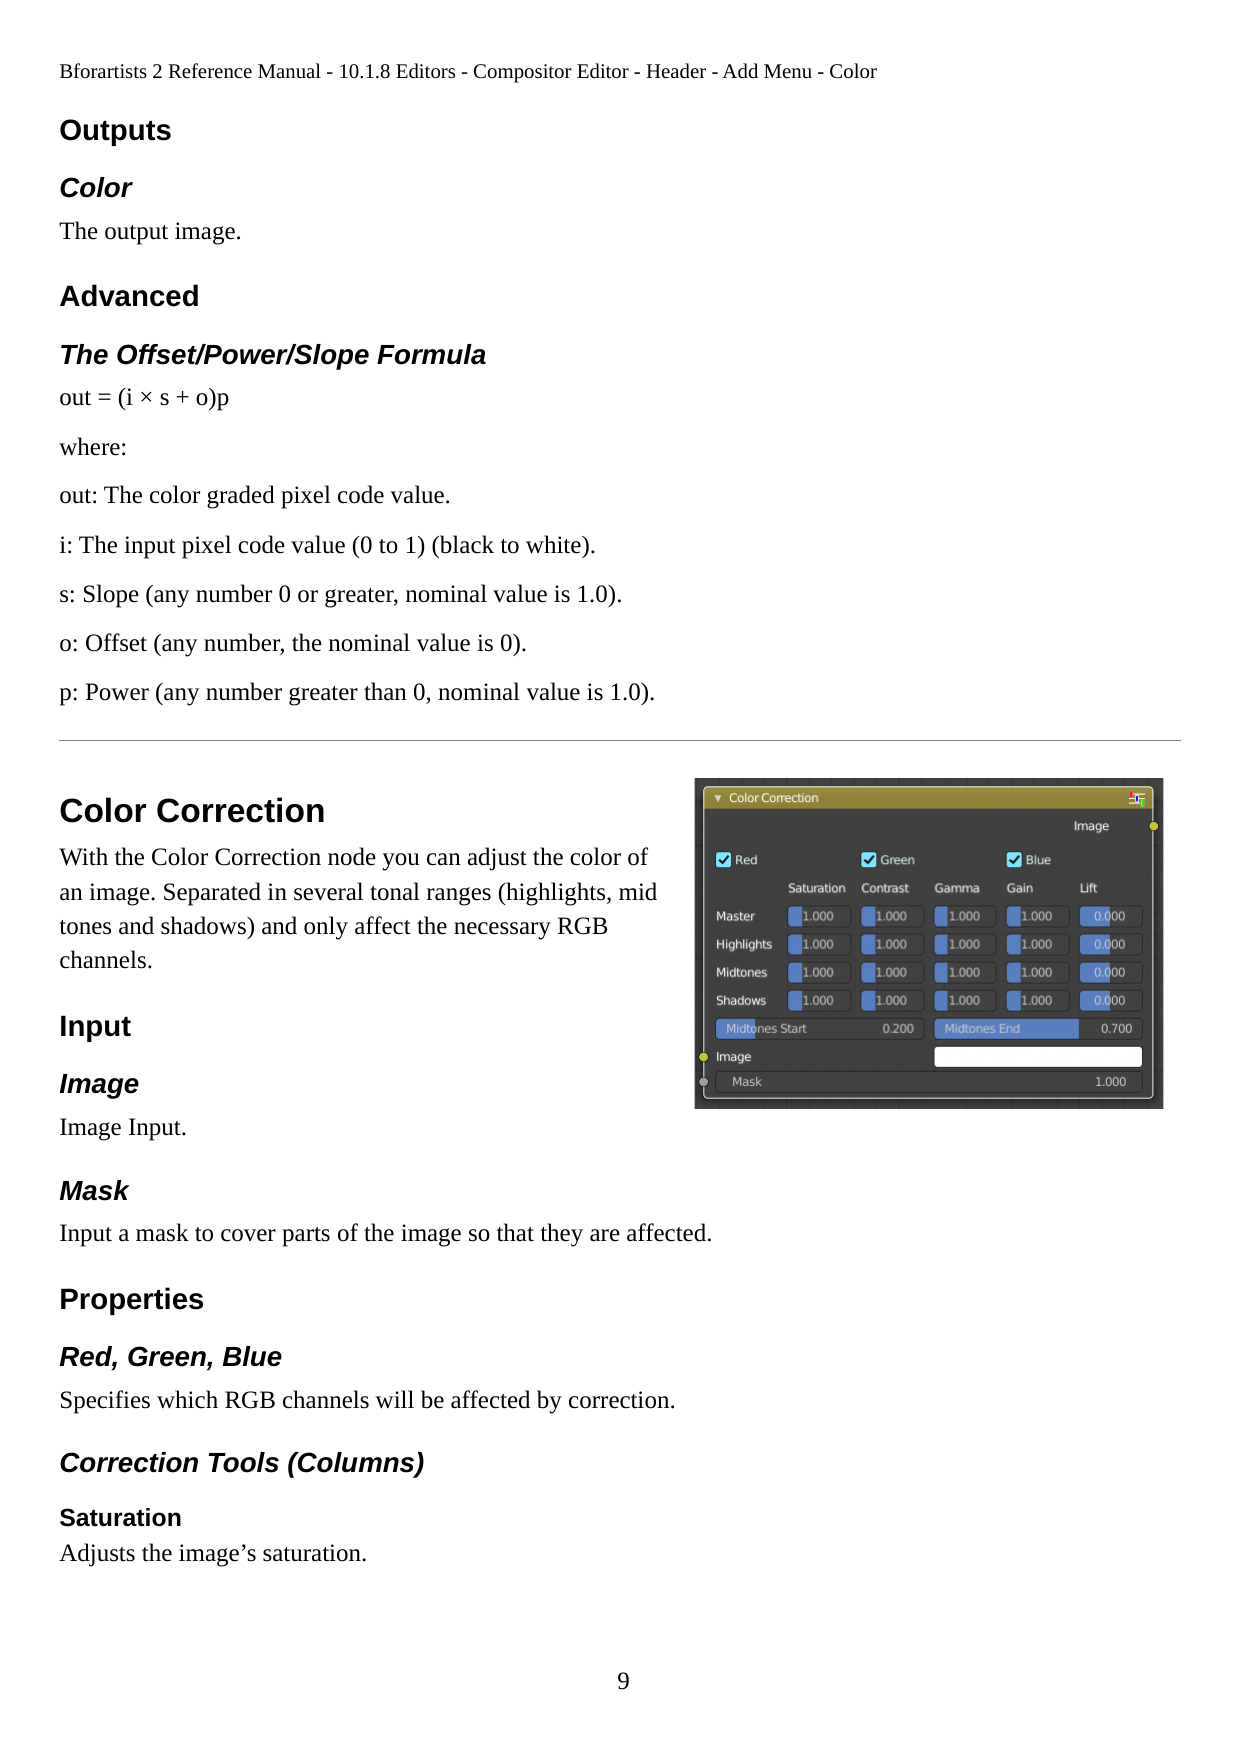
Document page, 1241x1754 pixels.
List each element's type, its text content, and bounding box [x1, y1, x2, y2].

subtitle Advanced [59, 279, 1181, 313]
text Image Input. [59, 1112, 1181, 1141]
subtitle [1164, 1009, 1181, 1043]
subtitle [1164, 791, 1181, 829]
subtitle Mask [59, 1174, 1181, 1206]
subtitle Color Correction [59, 791, 694, 829]
text Specifies which RGB channels will be affected by correction. [59, 1385, 1181, 1414]
subtitle Correction Tools (Columns) [59, 1447, 1181, 1478]
text The output image. [59, 216, 1181, 244]
subtitle Color [59, 171, 1181, 203]
picture [694, 778, 1164, 1109]
text out = (i × s + o)p [59, 382, 1181, 411]
subtitle The Offset/Power/Slope Formula [59, 338, 1181, 370]
subtitle Input [59, 1009, 694, 1043]
text Adjusts the image’s saturation. [59, 1538, 1181, 1567]
text Input a mask to cover parts of the image so that they are affected. [59, 1218, 1181, 1247]
subtitle Saturation [59, 1503, 1181, 1532]
text With the Color Correction node you can adjust the color of an image. Separated in several tonal ranges (highlights, mid tones and shadows) and only affect the necessary RGB channels. [59, 842, 694, 974]
subtitle Properties [59, 1282, 1181, 1316]
text s: Slope (any number 0 or greater, nominal value is 1.0). [59, 579, 1181, 607]
subtitle Outputs [59, 113, 1181, 146]
subtitle Image [59, 1068, 694, 1100]
subtitle [1164, 1068, 1181, 1100]
text out: The color graded pixel code value. [59, 481, 1181, 509]
text i: The input pixel code value (0 to 1) (black to white). [59, 530, 1181, 558]
text o: Offset (any number, the nominal value is 0). [59, 628, 1181, 657]
text where: [59, 432, 1181, 460]
subtitle Red, Green, Blue [59, 1341, 1181, 1372]
text p: Power (any number greater than 0, nominal value is 1.0). [59, 677, 1181, 706]
